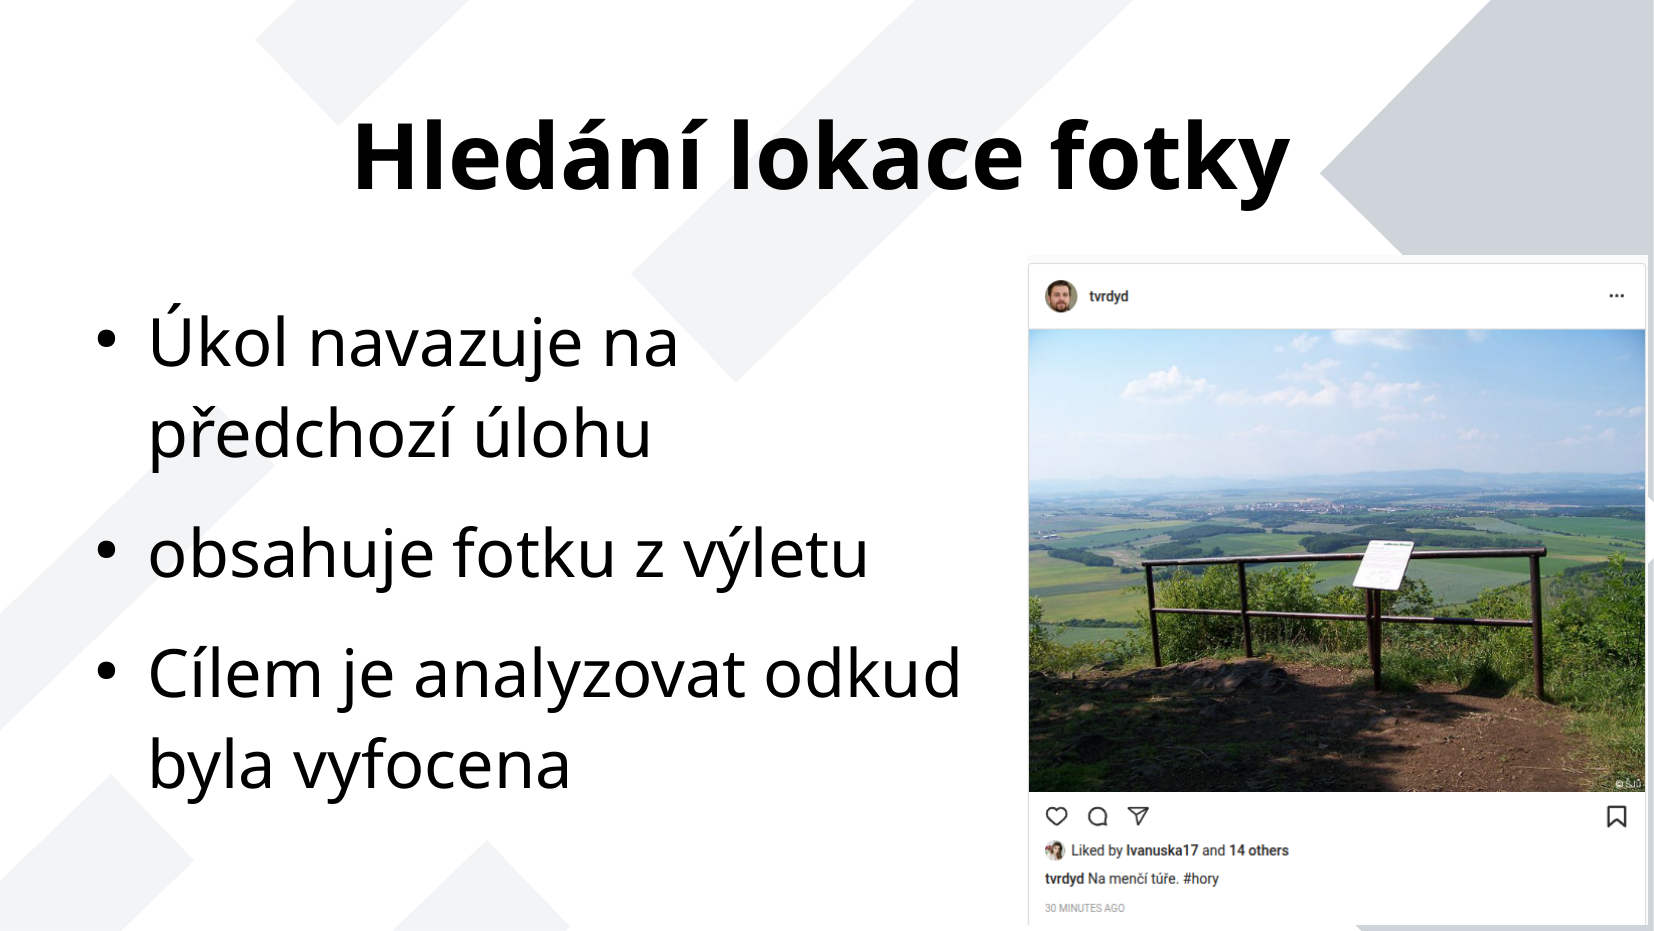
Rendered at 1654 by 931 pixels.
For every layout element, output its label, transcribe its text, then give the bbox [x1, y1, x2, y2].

title Hledání lokace fotky [76, 76, 1565, 233]
list Úkol navazuje na předchozí úlohu obsahuje fotku z výletu Cílem je analyzovat odkud byla vyfocena [76, 295, 983, 835]
picture [1027, 255, 1648, 925]
